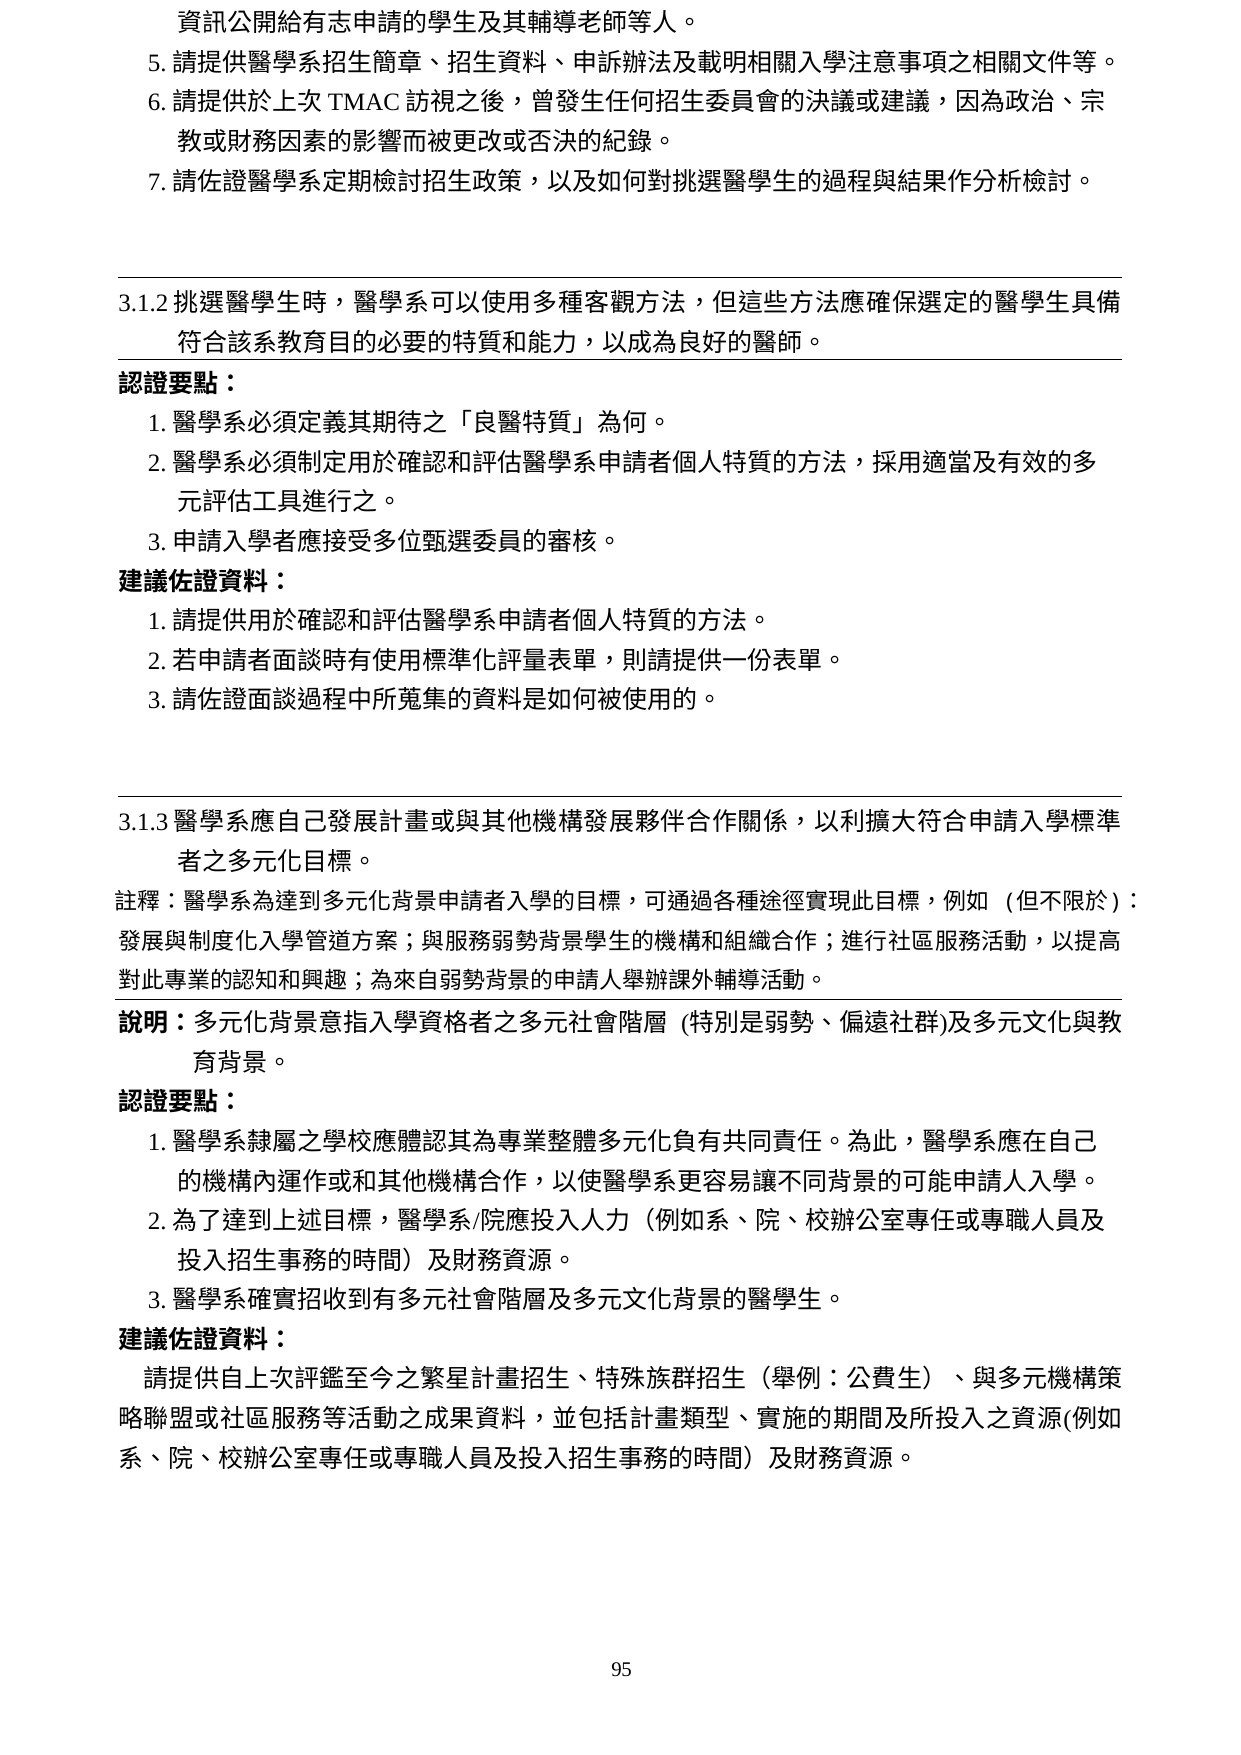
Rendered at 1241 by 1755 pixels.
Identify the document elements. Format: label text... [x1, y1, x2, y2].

list 請提供於上次TMAC訪視之後，曾發生任何招生委員會的決議或建議，因為政治、宗教或財務因素的影響而被更改或否決的紀錄。 [148, 79, 1122, 158]
list 醫學系必須定義其期待之「良醫特質」為何。 [148, 400, 1122, 439]
list 請提供用於確認和評估醫學系申請者個人特質的方法。 [148, 598, 1122, 637]
list 資訊公開給有志申請的學生及其輔導老師等人。 [148, 0, 1122, 39]
list 請提供醫學系招生簡章、招生資料、申訴辦法及載明相關入學注意事項之相關文件等。 [148, 39, 1122, 79]
list 請佐證醫學系定期檢討招生政策，以及如何對挑選醫學生的過程與結果作分析檢討。 [148, 158, 1122, 198]
list 醫學系必須制定用於確認和評估醫學系申請者個人特質的方法，採用適當及有效的多元評估工具進行之。 [148, 439, 1122, 519]
text 3.1.3醫學系應自己發展計畫或與其他機構發展夥伴合作關係，以利擴大符合申請入學標準者之多元化目標。 [118, 797, 1122, 878]
text 認證要點： [118, 360, 1122, 400]
text 說明：多元化背景意指入學資格者之多元社會階層 (特別是弱勢、偏遠社群)及多元文化與教育背景。 [118, 1000, 1122, 1079]
text 請提供自上次評鑑至今之繁星計畫招生、特殊族群招生（舉例：公費生）、與多元機構策略聯盟或社區服務等活動之成果資料，並包括計畫類型、實施的期間及所投入之資源(例如系、院、校辦公室專任或專職人員及投入招生事務的時間）及財務資源。 [118, 1356, 1122, 1475]
list 醫學系確實招收到有多元社會階層及多元文化背景的醫學生。 [148, 1277, 1122, 1317]
text 建議佐證資料： [118, 1317, 1122, 1356]
list 醫學系隸屬之學校應體認其為專業整體多元化負有共同責任。為此，醫學系應在自己的機構內運作或和其他機構合作，以使醫學系更容易讓不同背景的可能申請人入學。 [148, 1119, 1122, 1198]
text 建議佐證資料： [118, 558, 1122, 598]
text 認證要點： [118, 1079, 1122, 1119]
list 請佐證面談過程中所蒐集的資料是如何被使用的。 [148, 677, 1122, 717]
list 為了達到上述目標，醫學系/院應投入人力（例如系、院、校辦公室專任或專職人員及投入招生事務的時間）及財務資源。 [148, 1198, 1122, 1277]
list 申請入學者應接受多位甄選委員的審核。 [148, 519, 1122, 558]
text 3.1.2挑選醫學生時，醫學系可以使用多種客觀方法，但這些方法應確保選定的醫學生具備符合該系教育目的必要的特質和能力，以成為良好的醫師。 [118, 278, 1122, 359]
text 註釋：醫學系為達到多元化背景申請者入學的目標，可通過各種途徑實現此目標，例如 (但不限於)：發展與制度化入學管道方案；與服務弱勢背景學生的機構和組織合作；進行社區服務活動，以提高對此專業的認知和興趣；為來自弱勢背景的申請人舉辦課外輔導活動。 [114, 878, 1122, 1000]
list 若申請者面談時有使用標準化評量表單，則請提供一份表單。 [148, 637, 1122, 677]
